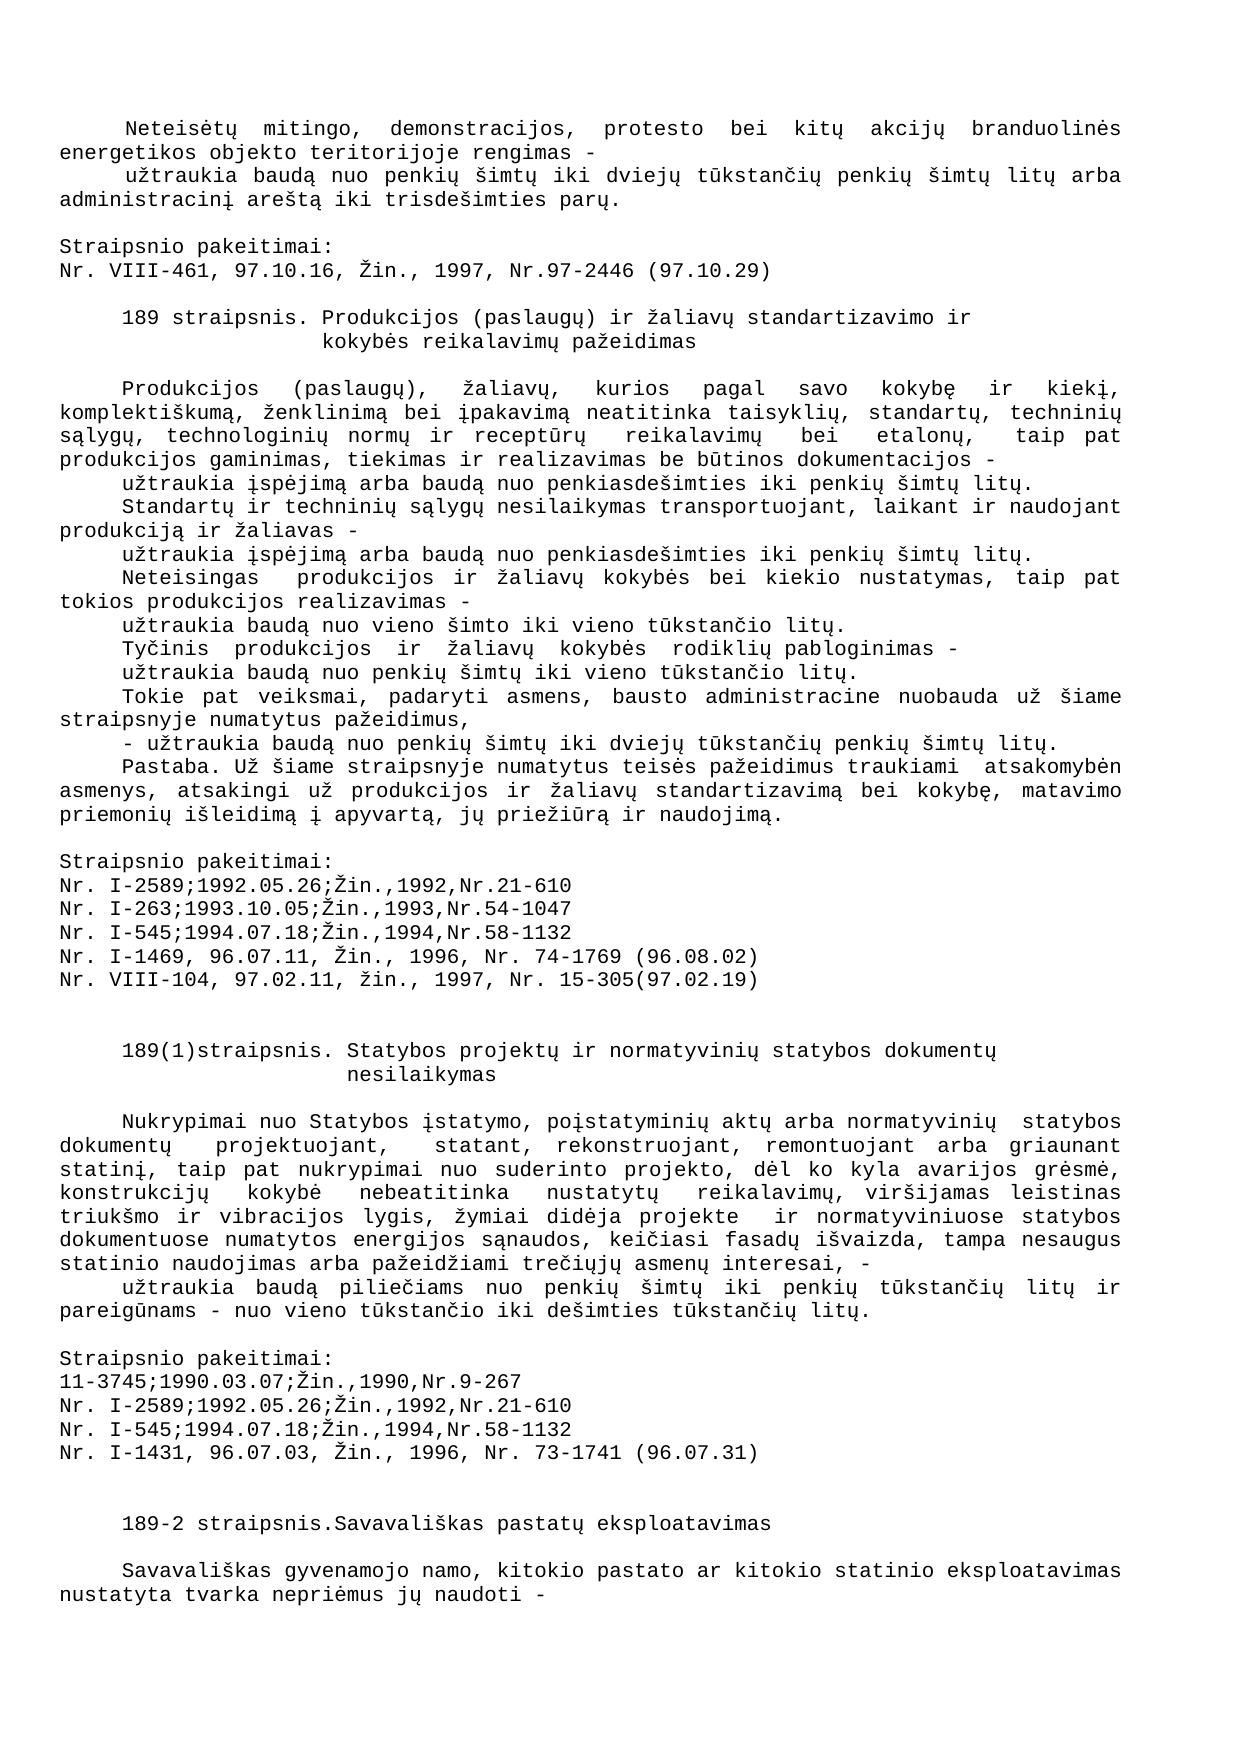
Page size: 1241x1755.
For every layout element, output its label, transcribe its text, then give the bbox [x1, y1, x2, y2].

text užtraukia baudą nuo penkių šimtų iki vieno tūkstančio litų. [59, 662, 1122, 686]
text Savavališkas gyvenamojo namo, kitokio pastato ar kitokio statinio eksploatavimas nustatyta tvarka nepriėmus jų naudoti - [59, 1561, 1122, 1608]
text užtraukia įspėjimą arba baudą nuo penkiasdešimties iki penkių šimtų litų. [59, 473, 1122, 496]
text Pastaba. Už šiame straipsnyje numatytus teisės pažeidimus traukiami atsakomybėn asmenys, atsakingi už produkcijos ir žaliavų standartizavimą bei kokybę, matavimo priemonių išleidimą į apyvartą, jų priežiūrą ir naudojimą. [59, 757, 1122, 827]
text užtraukia baudą nuo vieno šimto iki vieno tūkstančio litų. [59, 615, 1122, 638]
text Nr. I-263;1993.10.05;Žin.,1993,Nr.54-1047 [59, 898, 1122, 922]
text Neteisingas produkcijos ir žaliavų kokybės bei kiekio nustatymas, taip pat tokios produkcijos realizavimas - [59, 567, 1122, 615]
text nesilaikymas [59, 1064, 1122, 1088]
text Nr. I-1469, 96.07.11, Žin., 1996, Nr. 74-1769 (96.08.02) [59, 946, 1122, 969]
text Nr. I-2589;1992.05.26;Žin.,1992,Nr.21-610 [59, 1395, 1122, 1419]
text Produkcijos (paslaugų), žaliavų, kurios pagal savo kokybę ir kiekį, komplektiškumą, ženklinimą bei įpakavimą neatitinka taisyklių, standartų, techninių sąlygų, technologinių normų ir receptūrų reikalavimų bei etalonų, taip pat produkcijos gaminimas, tiekimas ir realizavimas be būtinos dokumentacijos - [59, 378, 1122, 473]
text 11-3745;1990.03.07;Žin.,1990,Nr.9-267 [59, 1371, 1122, 1395]
text Straipsnio pakeitimai: [59, 1348, 1122, 1371]
text 189 straipsnis. Produkcijos (paslaugų) ir žaliavų standartizavimo ir [59, 307, 1122, 331]
text užtraukia baudą piliečiams nuo penkių šimtų iki penkių tūkstančių litų ir pareigūnams - nuo vieno tūkstančio iki dešimties tūkstančių litų. [59, 1277, 1122, 1324]
text Neteisėtų mitingo, demonstracijos, protesto bei kitų akcijų branduolinės energetikos objekto teritorijoje rengimas - [59, 118, 1122, 165]
text užtraukia baudą nuo penkių šimtų iki dviejų tūkstančių penkių šimtų litų arba administracinį areštą iki trisdešimties parų. [59, 165, 1122, 213]
text Nr. VIII-104, 97.02.11, žin., 1997, Nr. 15-305(97.02.19) [59, 969, 1122, 993]
text Nr. I-545;1994.07.18;Žin.,1994,Nr.58-1132 [59, 922, 1122, 946]
text Nr. I-1431, 96.07.03, Žin., 1996, Nr. 73-1741 (96.07.31) [59, 1442, 1122, 1466]
text užtraukia įspėjimą arba baudą nuo penkiasdešimties iki penkių šimtų litų. [59, 544, 1122, 567]
text Nr. I-2589;1992.05.26;Žin.,1992,Nr.21-610 [59, 875, 1122, 898]
text kokybės reikalavimų pažeidimas [59, 331, 1122, 354]
text Tyčinis produkcijos ir žaliavų kokybės rodiklių pabloginimas - [59, 638, 1122, 662]
text - užtraukia baudą nuo penkių šimtų iki dviejų tūkstančių penkių šimtų litų. [59, 733, 1122, 757]
text 189-2 straipsnis.Savavališkas pastatų eksploatavimas [59, 1513, 1122, 1537]
text Nr. VIII-461, 97.10.16, Žin., 1997, Nr.97-2446 (97.10.29) [59, 260, 1122, 284]
text Nukrypimai nuo Statybos įstatymo, poįstatyminių aktų arba normatyvinių statybos dokumentų projektuojant, statant, rekonstruojant, remontuojant arba griaunant statinį, taip pat nukrypimai nuo suderinto projekto, dėl ko kyla avarijos grėsmė, konstrukcijų kokybė nebeatitinka nustatytų reikalavimų, viršijamas leistinas triukšmo ir vibracijos lygis, žymiai didėja projekte ir normatyviniuose statybos dokumentuose numatytos energijos sąnaudos, keičiasi fasadų išvaizda, tampa nesaugus statinio naudojimas arba pažeidžiami trečiųjų asmenų interesai, - [59, 1111, 1122, 1277]
text Straipsnio pakeitimai: [59, 236, 1122, 260]
text Straipsnio pakeitimai: [59, 851, 1122, 875]
text Standartų ir techninių sąlygų nesilaikymas transportuojant, laikant ir naudojant produkciją ir žaliavas - [59, 496, 1122, 544]
text Nr. I-545;1994.07.18;Žin.,1994,Nr.58-1132 [59, 1419, 1122, 1442]
text Tokie pat veiksmai, padaryti asmens, bausto administracine nuobauda už šiame straipsnyje numatytus pažeidimus, [59, 686, 1122, 733]
text 189(1)straipsnis. Statybos projektų ir normatyvinių statybos dokumentų [59, 1040, 1122, 1064]
